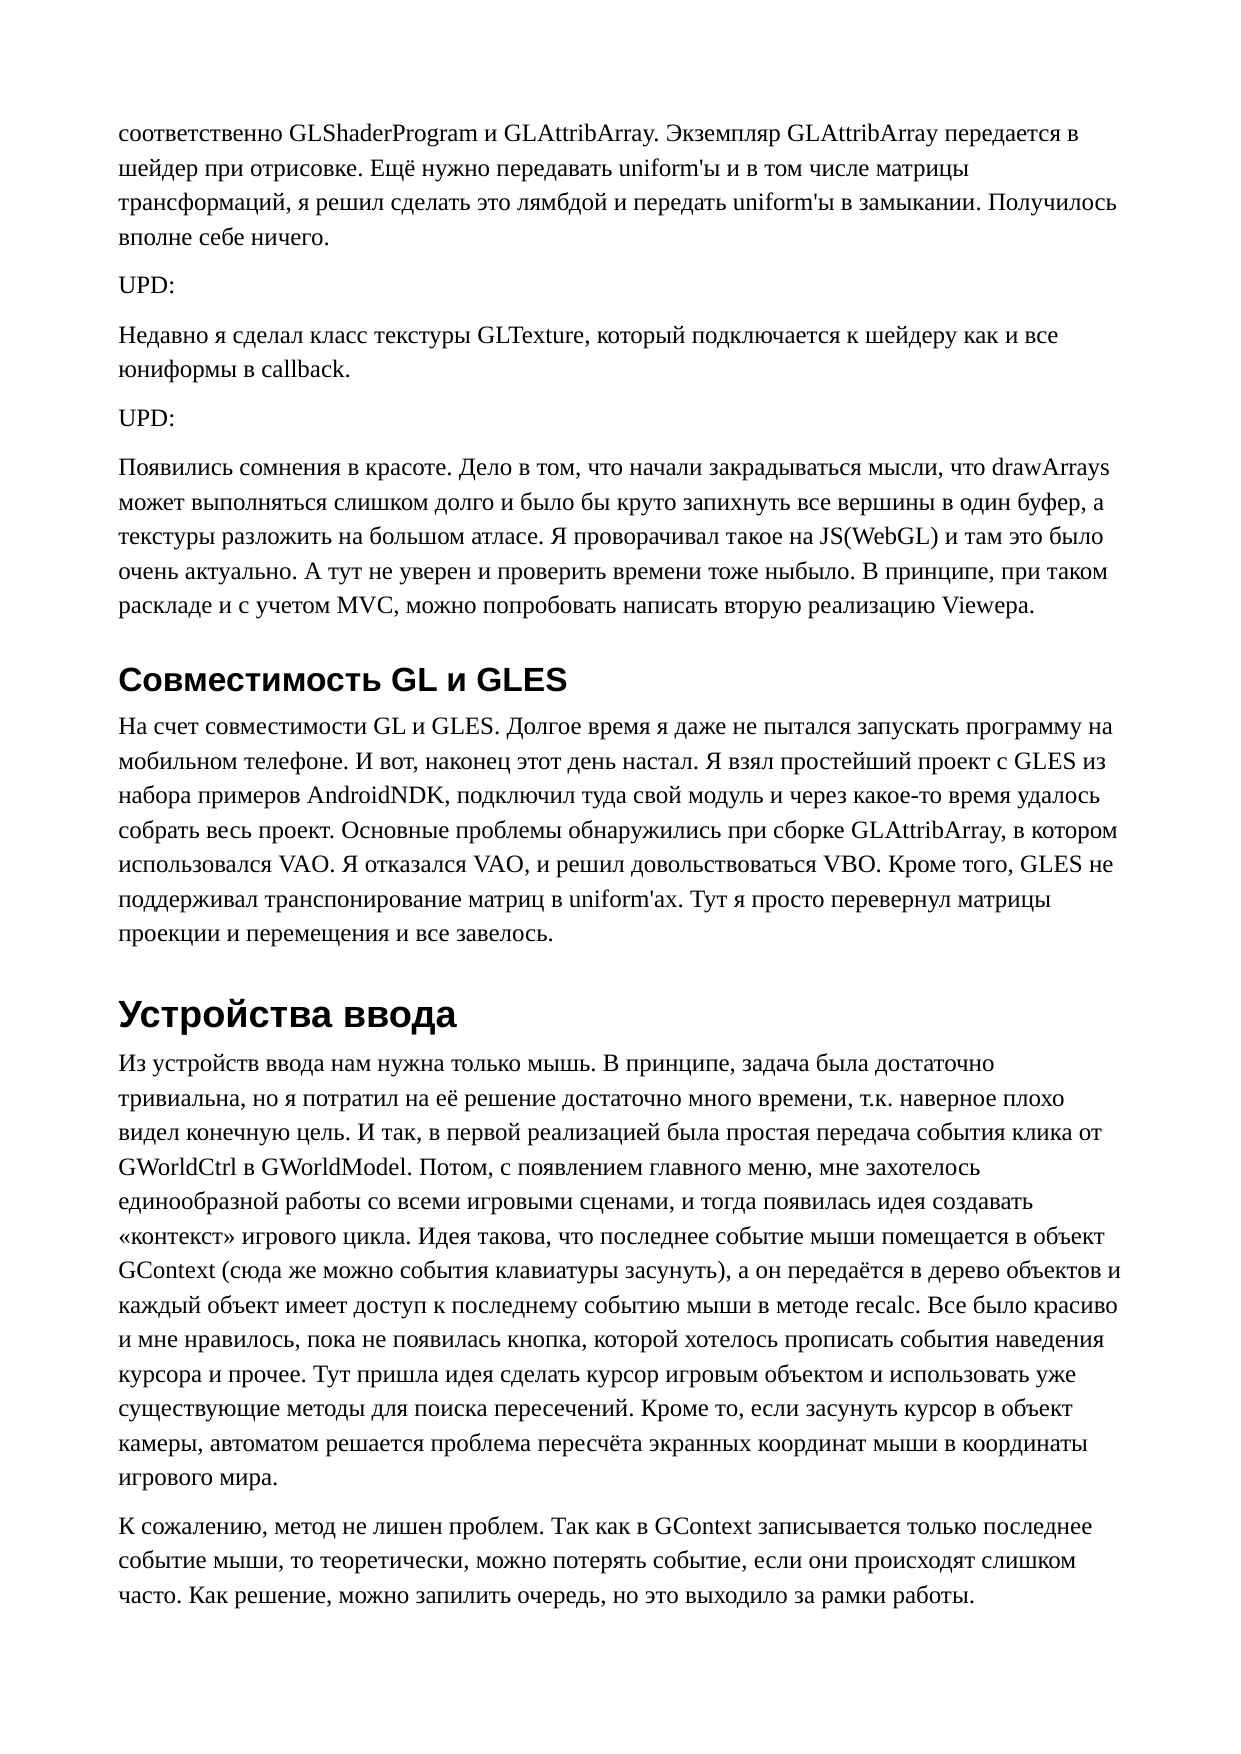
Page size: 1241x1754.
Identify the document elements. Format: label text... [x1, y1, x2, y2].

text К сожалению, метод не лишен проблем. Так как в GContext записывается только последнее событие мыши, то теоретически, можно потерять событие, если они происходят слишком часто. Как решение, можно запилить очередь, но это выходило за рамки работы. [118, 1511, 1122, 1609]
subtitle Устройства ввода [118, 992, 1122, 1036]
text соответственно GLShaderProgram и GLAttribArray. Экземпляр GLAttribArray передается в шейдер при отрисовке. Ещё нужно передавать uniform'ы и в том числе матрицы трансформаций, я решил сделать это лямбдой и передать uniform'ы в замыкании. Получилось вполне себе ничего. [118, 118, 1122, 250]
text На счет совместимости GL и GLES. Долгое время я даже не пытался запускать программу на мобильном телефоне. И вот, наконец этот день настал. Я взял простейший проект с GLES из набора примеров AndroidNDK, подключил туда свой модуль и через какое-то время удалось собрать весь проект. Основные проблемы обнаружились при сборке GLAttribArray, в котором использовался VAO. Я отказался VAO, и решил довольствоваться VBO. Кроме того, GLES не поддерживал транспонирование матриц в uniform'ах. Тут я просто перевернул матрицы проекции и перемещения и все завелось. [118, 711, 1122, 947]
subtitle Совместимость GL и GLES [118, 660, 1122, 699]
text UPD: [118, 271, 1122, 299]
text Из устройств ввода нам нужна только мышь. В принципе, задача была достаточно тривиальна, но я потратил на её решение достаточно много времени, т.к. наверное плохо видел конечную цель. И так, в первой реализацией была простая передача события клика от GWorldCtrl в GWorldModel. Потом, с появлением главного меню, мне захотелось единообразной работы со всеми игровыми сценами, и тогда появилась идея создавать «контекст» игрового цикла. Идея такова, что последнее событие мыши помещается в объект GContext (сюда же можно события клавиатуры засунуть), а он передаётся в дерево объектов и каждый объект имеет доступ к последнему событию мыши в методе recalc. Все было красиво и мне нравилось, пока не появилась кнопка, которой хотелось прописать события наведения курсора и прочее. Тут пришла идея сделать курсор игровым объектом и использовать уже существующие методы для поиска пересечений. Кроме то, если засунуть курсор в объект камеры, автоматом решается проблема пересчёта экранных координат мыши в координаты игрового мира. [118, 1048, 1122, 1491]
text Недавно я сделал класс текстуры GLTexture, который подключается к шейдеру как и все юниформы в callback. [118, 320, 1122, 383]
text Появились сомнения в красоте. Дело в том, что начали закрадываться мысли, что drawArrays может выполняться слишком долго и было бы круто запихнуть все вершины в один буфер, а текстуры разложить на большом атласе. Я проворачивал такое на JS(WebGL) и там это было очень актуально. А тут не уверен и проверить времени тоже ныбыло. В принципе, при таком раскладе и с учетом MVC, можно попробовать написать вторую реализацию Viewера. [118, 452, 1122, 619]
text UPD: [118, 403, 1122, 432]
